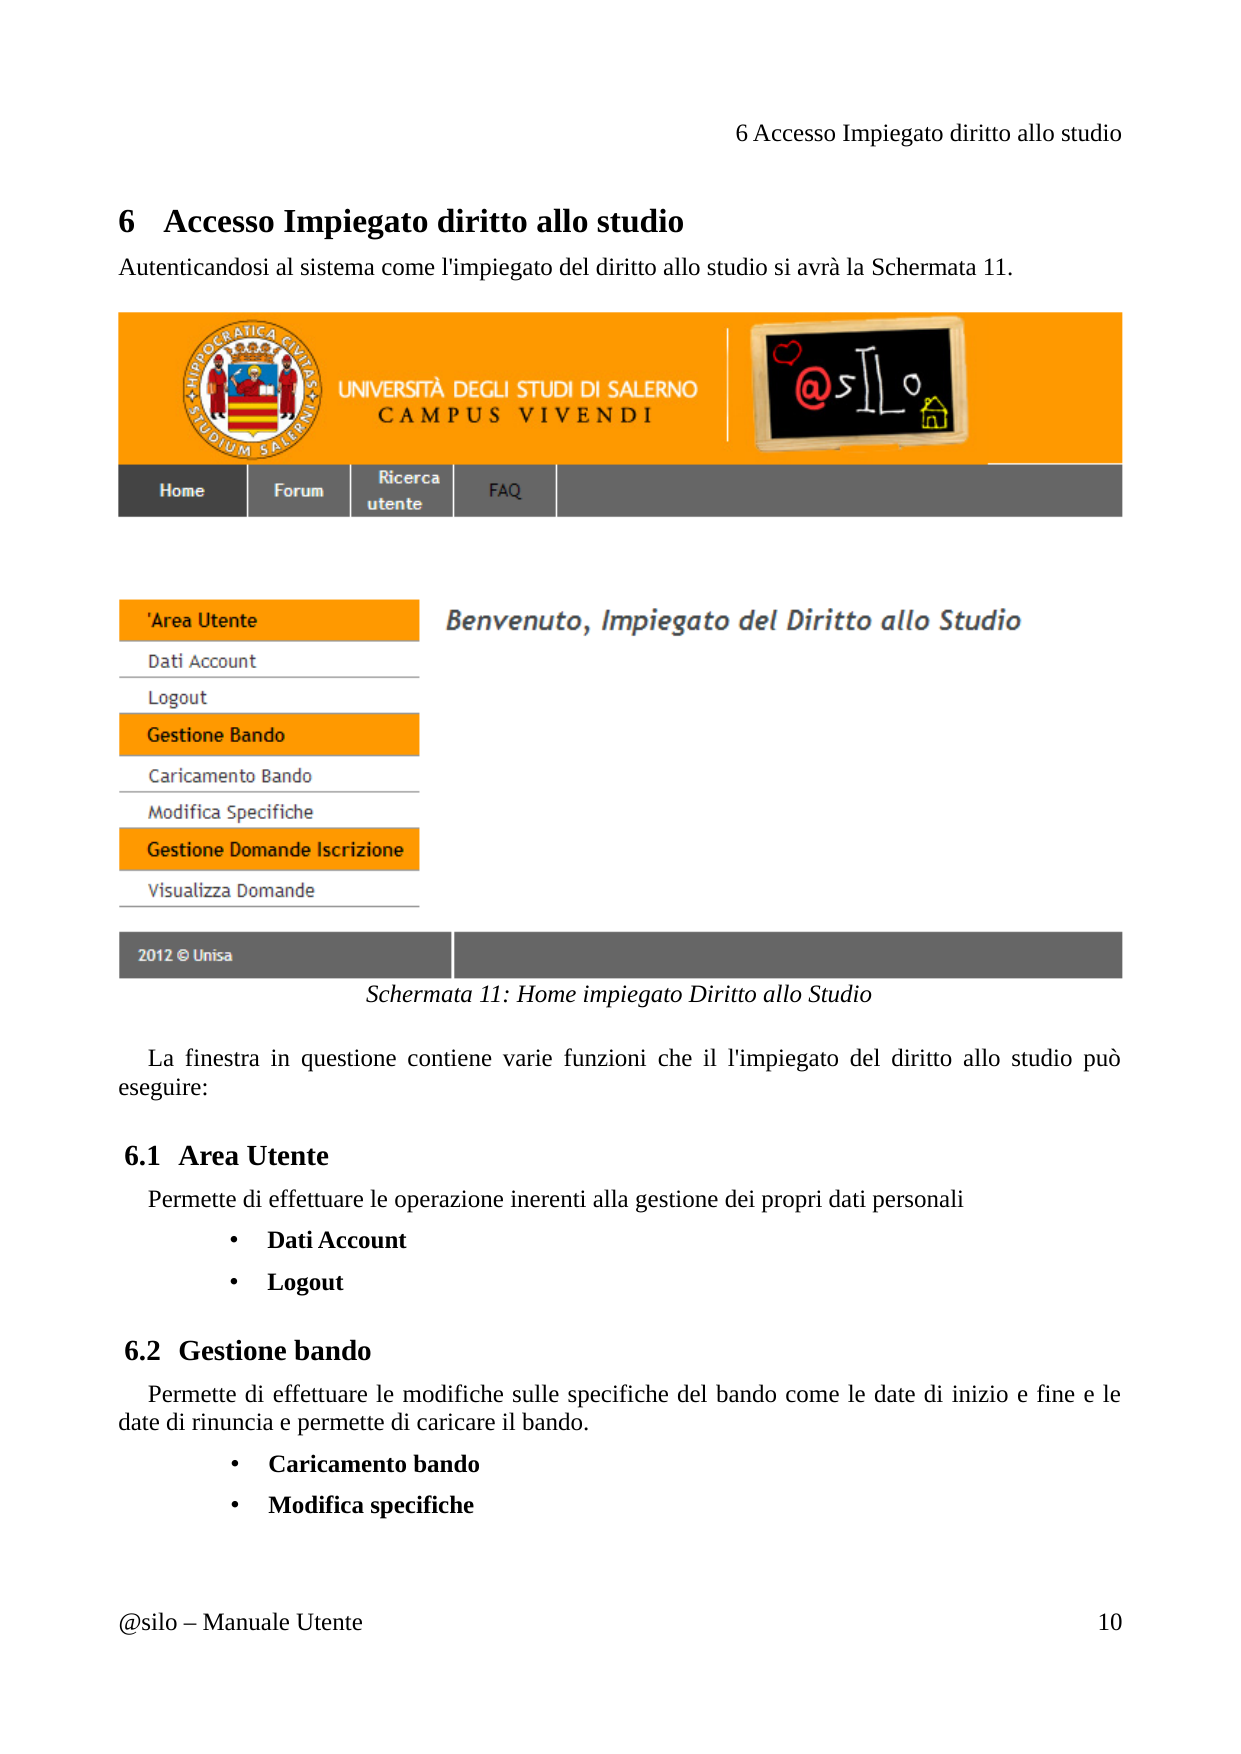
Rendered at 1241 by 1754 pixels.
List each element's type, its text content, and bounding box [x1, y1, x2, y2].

text Permette di effettuare le operazione inerenti alla gestione dei propri dati personali [118, 1184, 1122, 1213]
list Dati Account [229, 1226, 1122, 1254]
list Logout [229, 1267, 1122, 1296]
subtitle Accesso Impiegato diritto allo studio [118, 201, 1122, 240]
list Caricamento bando [231, 1449, 1122, 1477]
text [118, 281, 1122, 311]
text Autenticandosi al sistema come l'impiegato del diritto allo studio si avrà la Schermata 11. [118, 252, 1122, 281]
subtitle Area Utente [124, 1138, 1122, 1172]
subtitle Gestione bando [124, 1333, 1122, 1366]
picture [118, 311, 1123, 980]
text La finestra in questione contiene varie funzioni che il l'impiegato del diritto allo studio può eseguire: [118, 1008, 1122, 1101]
list Modifica specifiche [231, 1490, 1122, 1519]
text Permette di effettuare le modifiche sulle specifiche del bando come le date di inizio e fine e le date di rinuncia e permette di caricare il bando. [118, 1379, 1122, 1436]
text Schermata 11: Home impiegato Diritto allo Studio [118, 980, 1122, 1008]
